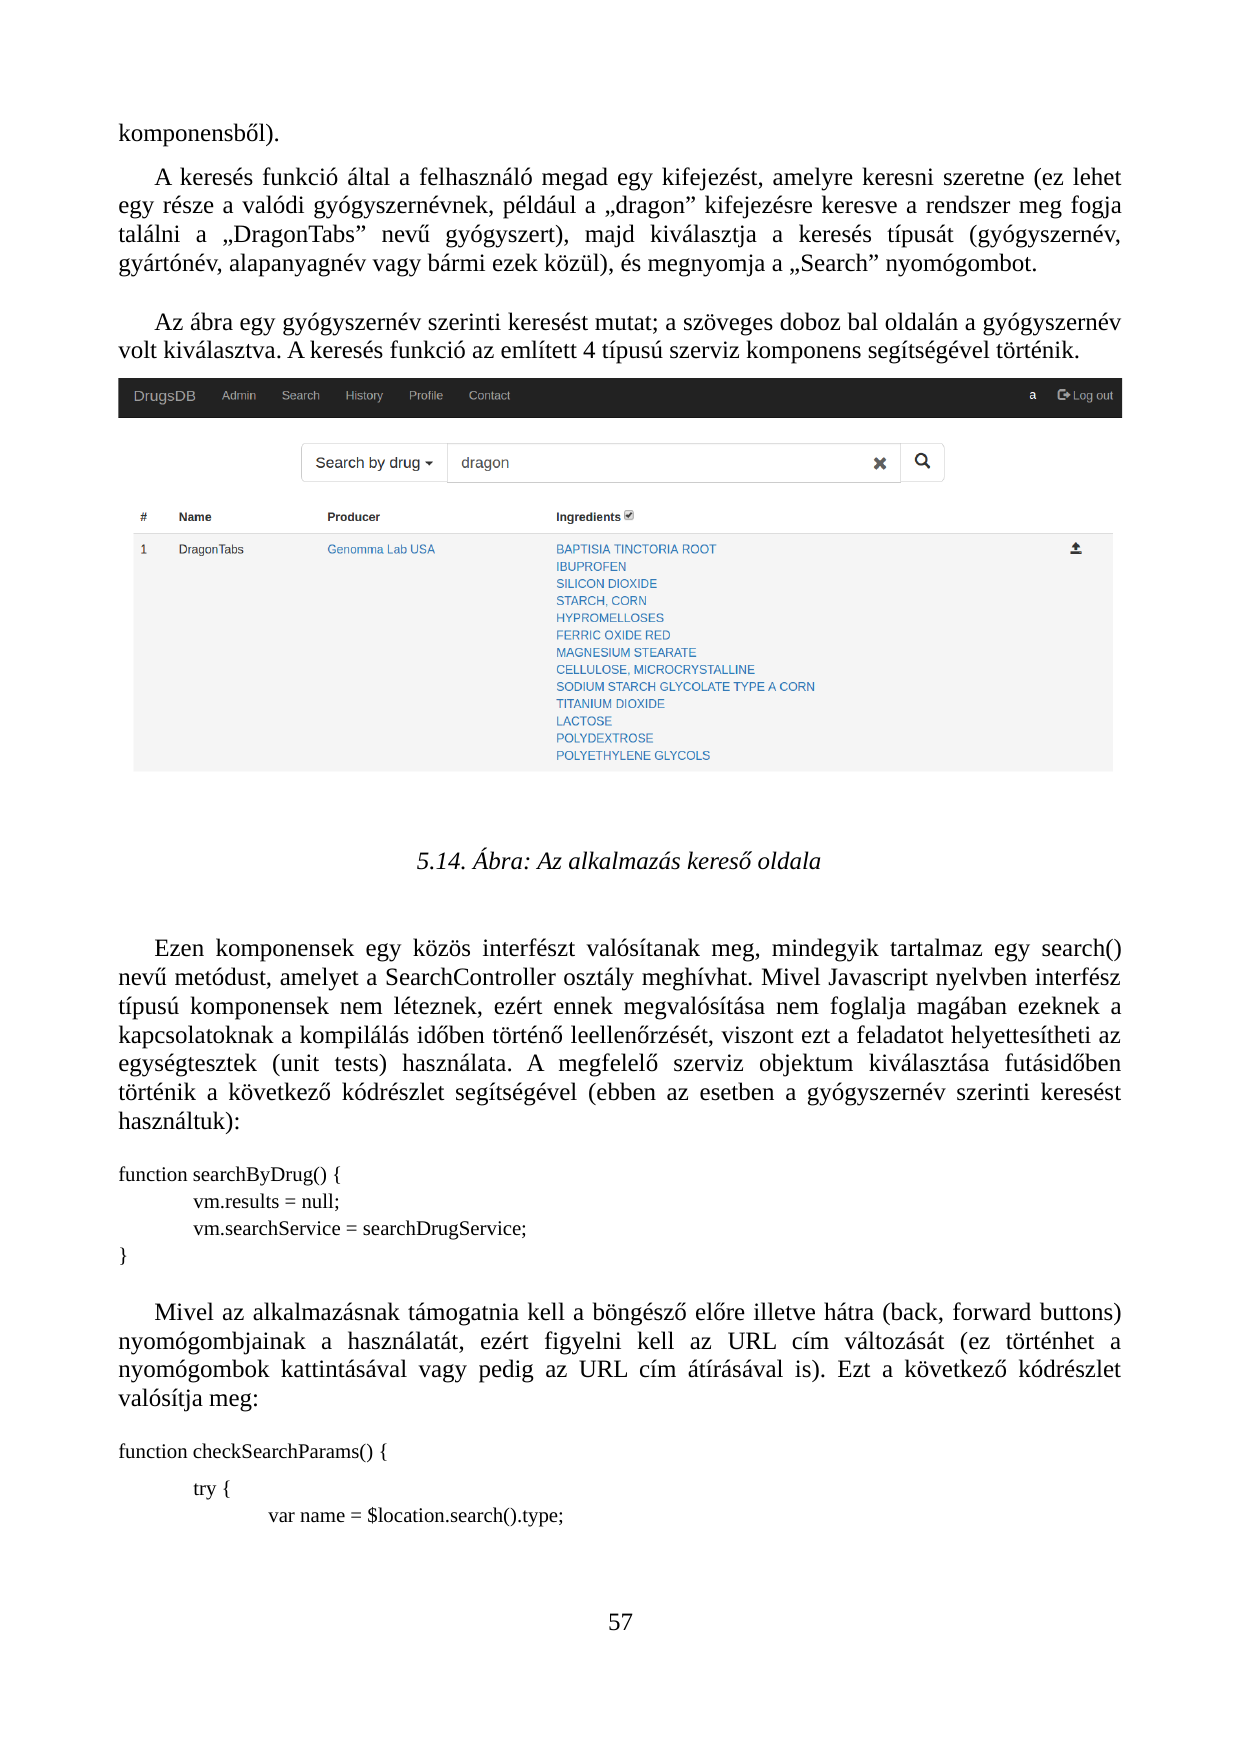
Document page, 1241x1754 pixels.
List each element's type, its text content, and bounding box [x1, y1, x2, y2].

text function checkSearchParams() { [118, 1442, 1122, 1463]
title A keresés funkció által a felhasználó megad egy kifejezést, amelyre keresni szeretne (ez lehet egy része a valódi gyógyszernévnek, például a „dragon” kifejezésre keresve a rendszer meg fogja találni a „DragonTabs” nevű gyógyszert), majd kiválasztja a keresés típusát (gyógyszernév, gyártónév, alapanyagnév vagy bármi ezek közül), és megnyomja a „Search” nyomógombot. [118, 162, 1122, 277]
title Mivel az alkalmazásnak támogatnia kell a böngésző előre illetve hátra (back, forward buttons) nyomógombjainak a használatát, ezért figyelni kell az URL cím változását (ez történhet a nyomógombok kattintásával vagy pedig az URL cím átírásával is). Ezt a következő kódrészlet valósítja meg: [118, 1297, 1122, 1412]
picture [118, 378, 1123, 846]
title Az ábra egy gyógyszernév szerinti keresést mutat; a szöveges doboz bal oldalán a gyógyszernév volt kiválasztva. A keresés funkció az említett 4 típusú szerviz komponens segítségével történik. [118, 307, 1122, 364]
title Ezen komponensek egy közös interfészt valósítanak meg, mindegyik tartalmaz egy search() nevű metódust, amelyet a SearchController osztály meghívhat. Mivel Javascript nyelvben interfész típusú komponensek nem léteznek, ezért ennek megvalósítása nem foglalja magában ezeknek a kapcsolatoknak a kompilálás időben történő leellenőrzését, viszont ezt a feladatot helyettesítheti az egységtesztek (unit tests) használata. A megfelelő szerviz objektum kiválasztása futásidőben történik a következő kódrészlet segítségével (ebben az esetben a gyógyszernév szerinti keresést használtuk): [118, 933, 1122, 1135]
title komponensből). [118, 118, 1122, 147]
text var name = $location.search().type; [118, 1505, 1122, 1526]
text vm.searchService = searchDrugService; [118, 1219, 1122, 1240]
text 5.14. Ábra: Az alkalmazás kereső oldala [118, 846, 1122, 875]
text vm.results = null; [118, 1192, 1122, 1213]
text try { [118, 1478, 1122, 1499]
text } [118, 1246, 1122, 1267]
title [118, 366, 1122, 378]
text function searchByDrug() { [118, 1165, 1122, 1186]
